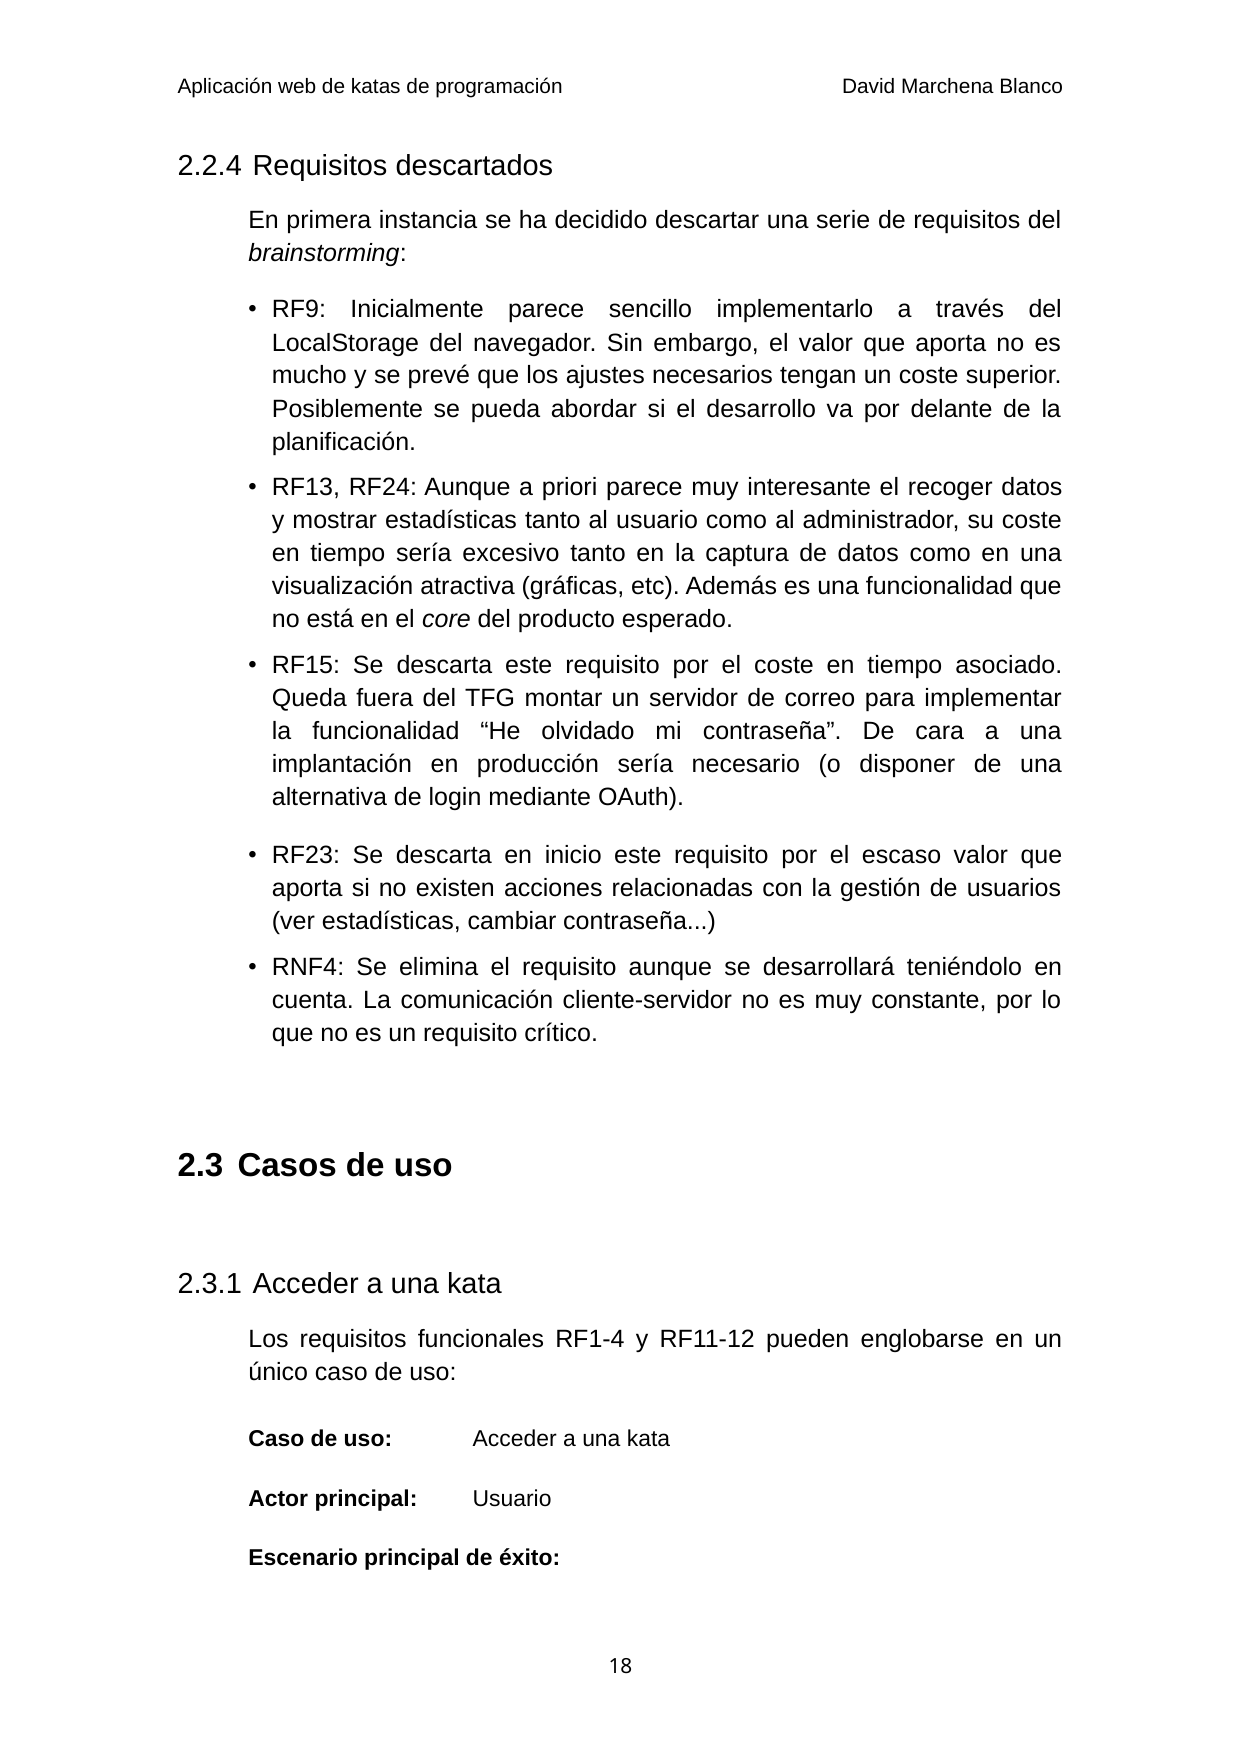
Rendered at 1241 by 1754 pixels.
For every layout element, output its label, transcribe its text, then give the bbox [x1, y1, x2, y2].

text Actor principal: Usuario [177, 1485, 1063, 1511]
text Caso de uso: Acceder a una kata [177, 1425, 1063, 1451]
list RF9: Inicialmente parece sencillo implementarlo a través del LocalStorage del navegador. Sin embargo, el valor que aporta no es mucho y se prevé que los ajustes necesarios tengan un coste superior. Posiblemente se pueda abordar si el desarrollo va por delante de la planificación. [248, 294, 1063, 455]
subtitle Acceder a una kata [177, 1267, 1063, 1300]
list RNF4: Se elimina el requisito aunque se desarrollará teniéndolo en cuenta. La comunicación cliente-servidor no es muy constante, por lo que no es un requisito crítico. [248, 952, 1063, 1058]
subtitle Requisitos descartados [177, 148, 1063, 181]
subtitle Casos de uso [177, 1146, 1063, 1184]
text Escenario principal de éxito: [177, 1544, 1063, 1571]
list RF15: Se descarta este requisito por el coste en tiempo asociado. Queda fuera del TFG montar un servidor de correo para implementar la funcionalidad “He olvidado mi contraseña”. De cara a una implantación en producción sería necesario (o disponer de una alternativa de login mediante OAuth). [248, 650, 1063, 811]
text En primera instancia se ha decidido descartar una serie de requisitos del brainstorming: [177, 205, 1063, 266]
list RF23: Se descarta en inicio este requisito por el escaso valor que aporta si no existen acciones relacionadas con la gestión de usuarios (ver estadísticas, cambiar contraseña...) [248, 840, 1063, 935]
text Los requisitos funcionales RF1-4 y RF11-12 pueden englobarse en un único caso de uso: [177, 1323, 1063, 1385]
list RF13, RF24: Aunque a priori parece muy interesante el recoger datos y mostrar estadísticas tanto al usuario como al administrador, su coste en tiempo sería excesivo tanto en la captura de datos como en una visualización atractiva (gráficas, etc). Además es una funcionalidad que no está en el core del producto esperado. [248, 472, 1063, 633]
